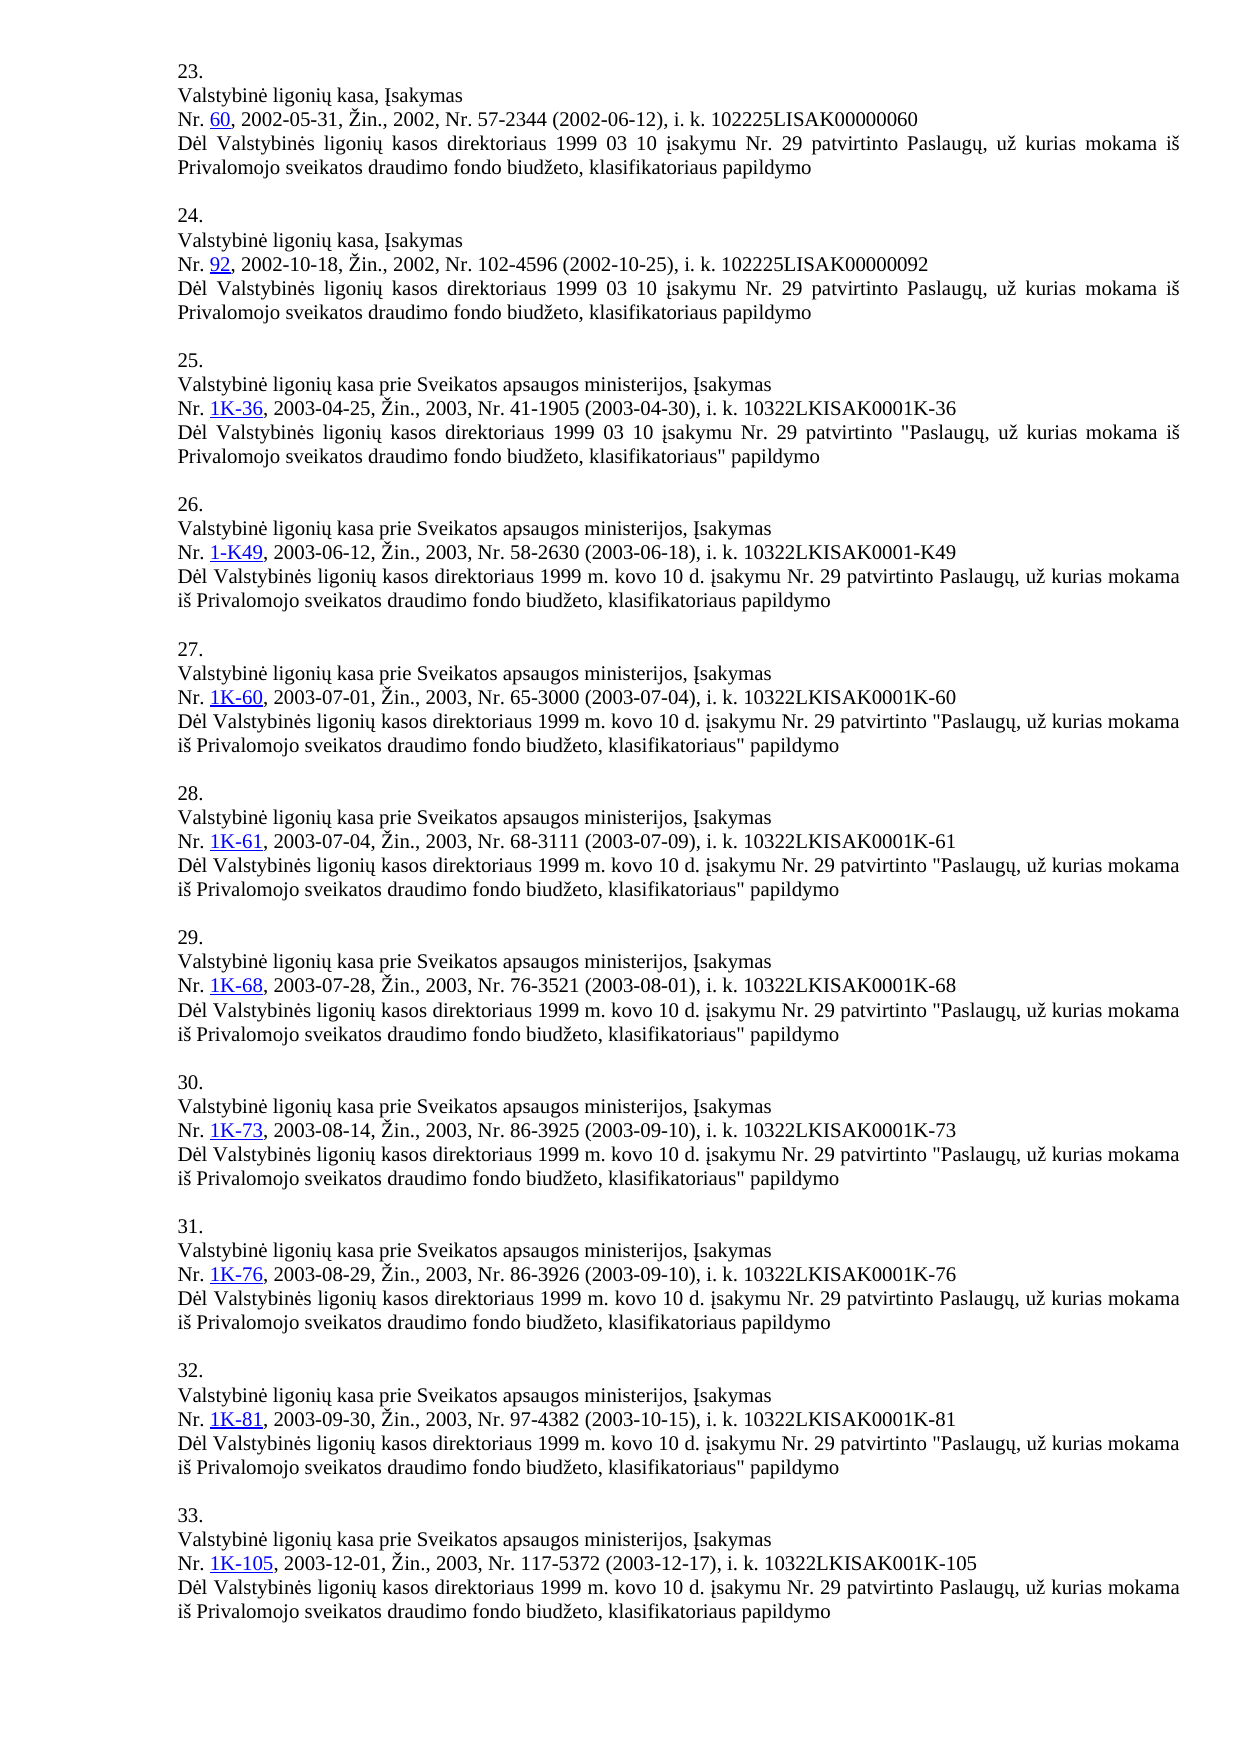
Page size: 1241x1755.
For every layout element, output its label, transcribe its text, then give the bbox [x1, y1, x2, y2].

text Dėl Valstybinės ligonių kasos direktoriaus 1999 m. kovo 10 d. įsakymu Nr. 29 patvirtinto "Paslaugų, už kurias mokama iš Privalomojo sveikatos draudimo fondo biudžeto, klasifikatoriaus" papildymo [177, 853, 1181, 901]
text Dėl Valstybinės ligonių kasos direktoriaus 1999 03 10 įsakymu Nr. 29 patvirtinto Paslaugų, už kurias mokama iš Privalomojo sveikatos draudimo fondo biudžeto, klasifikatoriaus papildymo [177, 131, 1181, 179]
text Dėl Valstybinės ligonių kasos direktoriaus 1999 m. kovo 10 d. įsakymu Nr. 29 patvirtinto "Paslaugų, už kurias mokama iš Privalomojo sveikatos draudimo fondo biudžeto, klasifikatoriaus" papildymo [177, 1142, 1181, 1190]
text Dėl Valstybinės ligonių kasos direktoriaus 1999 m. kovo 10 d. įsakymu Nr. 29 patvirtinto Paslaugų, už kurias mokama iš Privalomojo sveikatos draudimo fondo biudžeto, klasifikatoriaus papildymo [177, 1286, 1181, 1334]
text Valstybinė ligonių kasa prie Sveikatos apsaugos ministerijos, Įsakymas [177, 1094, 1181, 1118]
text Nr. 1K-73, 2003-08-14, Žin., 2003, Nr. 86-3925 (2003-09-10), i. k. 10322LKISAK0001K-73 [177, 1118, 1181, 1142]
text Dėl Valstybinės ligonių kasos direktoriaus 1999 m. kovo 10 d. įsakymu Nr. 29 patvirtinto Paslaugų, už kurias mokama iš Privalomojo sveikatos draudimo fondo biudžeto, klasifikatoriaus papildymo [177, 1575, 1181, 1623]
text Dėl Valstybinės ligonių kasos direktoriaus 1999 m. kovo 10 d. įsakymu Nr. 29 patvirtinto "Paslaugų, už kurias mokama iš Privalomojo sveikatos draudimo fondo biudžeto, klasifikatoriaus" papildymo [177, 1431, 1181, 1479]
text Nr. 1K-60, 2003-07-01, Žin., 2003, Nr. 65-3000 (2003-07-04), i. k. 10322LKISAK0001K-60 [177, 685, 1181, 709]
text Nr. 60, 2002-05-31, Žin., 2002, Nr. 57-2344 (2002-06-12), i. k. 102225LISAK00000060 [177, 107, 1181, 131]
text Valstybinė ligonių kasa prie Sveikatos apsaugos ministerijos, Įsakymas [177, 949, 1181, 973]
text 25. [177, 348, 1181, 372]
text 31. [177, 1214, 1181, 1238]
text Valstybinė ligonių kasa prie Sveikatos apsaugos ministerijos, Įsakymas [177, 516, 1181, 540]
text 33. [177, 1503, 1181, 1527]
text 29. [177, 925, 1181, 949]
text 26. [177, 492, 1181, 516]
text 28. [177, 781, 1181, 805]
text Dėl Valstybinės ligonių kasos direktoriaus 1999 m. kovo 10 d. įsakymu Nr. 29 patvirtinto "Paslaugų, už kurias mokama iš Privalomojo sveikatos draudimo fondo biudžeto, klasifikatoriaus" papildymo [177, 709, 1181, 757]
text 27. [177, 637, 1181, 661]
text Nr. 1K-76, 2003-08-29, Žin., 2003, Nr. 86-3926 (2003-09-10), i. k. 10322LKISAK0001K-76 [177, 1262, 1181, 1286]
text Valstybinė ligonių kasa prie Sveikatos apsaugos ministerijos, Įsakymas [177, 661, 1181, 685]
text Dėl Valstybinės ligonių kasos direktoriaus 1999 m. kovo 10 d. įsakymu Nr. 29 patvirtinto "Paslaugų, už kurias mokama iš Privalomojo sveikatos draudimo fondo biudžeto, klasifikatoriaus" papildymo [177, 997, 1181, 1046]
text Nr. 1K-68, 2003-07-28, Žin., 2003, Nr. 76-3521 (2003-08-01), i. k. 10322LKISAK0001K-68 [177, 973, 1181, 997]
text Valstybinė ligonių kasa, Įsakymas [177, 227, 1181, 252]
text Dėl Valstybinės ligonių kasos direktoriaus 1999 03 10 įsakymu Nr. 29 patvirtinto "Paslaugų, už kurias mokama iš Privalomojo sveikatos draudimo fondo biudžeto, klasifikatoriaus" papildymo [177, 420, 1181, 468]
text Nr. 1K-81, 2003-09-30, Žin., 2003, Nr. 97-4382 (2003-10-15), i. k. 10322LKISAK0001K-81 [177, 1407, 1181, 1431]
text Nr. 1K-105, 2003-12-01, Žin., 2003, Nr. 117-5372 (2003-12-17), i. k. 10322LKISAK001K-105 [177, 1551, 1181, 1575]
text 30. [177, 1070, 1181, 1094]
text 23. [177, 59, 1181, 83]
text Valstybinė ligonių kasa prie Sveikatos apsaugos ministerijos, Įsakymas [177, 1382, 1181, 1407]
text 32. [177, 1358, 1181, 1382]
text Valstybinė ligonių kasa prie Sveikatos apsaugos ministerijos, Įsakymas [177, 372, 1181, 396]
text Valstybinė ligonių kasa prie Sveikatos apsaugos ministerijos, Įsakymas [177, 805, 1181, 829]
text 24. [177, 203, 1181, 227]
text Valstybinė ligonių kasa prie Sveikatos apsaugos ministerijos, Įsakymas [177, 1238, 1181, 1262]
text Nr. 1K-36, 2003-04-25, Žin., 2003, Nr. 41-1905 (2003-04-30), i. k. 10322LKISAK0001K-36 [177, 396, 1181, 420]
text Nr. 1-K49, 2003-06-12, Žin., 2003, Nr. 58-2630 (2003-06-18), i. k. 10322LKISAK0001-K49 [177, 540, 1181, 564]
text Valstybinė ligonių kasa prie Sveikatos apsaugos ministerijos, Įsakymas [177, 1527, 1181, 1551]
text Nr. 1K-61, 2003-07-04, Žin., 2003, Nr. 68-3111 (2003-07-09), i. k. 10322LKISAK0001K-61 [177, 829, 1181, 853]
text Valstybinė ligonių kasa, Įsakymas [177, 83, 1181, 107]
text Dėl Valstybinės ligonių kasos direktoriaus 1999 m. kovo 10 d. įsakymu Nr. 29 patvirtinto Paslaugų, už kurias mokama iš Privalomojo sveikatos draudimo fondo biudžeto, klasifikatoriaus papildymo [177, 564, 1181, 612]
text Nr. 92, 2002-10-18, Žin., 2002, Nr. 102-4596 (2002-10-25), i. k. 102225LISAK00000092 [177, 252, 1181, 276]
text Dėl Valstybinės ligonių kasos direktoriaus 1999 03 10 įsakymu Nr. 29 patvirtinto Paslaugų, už kurias mokama iš Privalomojo sveikatos draudimo fondo biudžeto, klasifikatoriaus papildymo [177, 276, 1181, 324]
